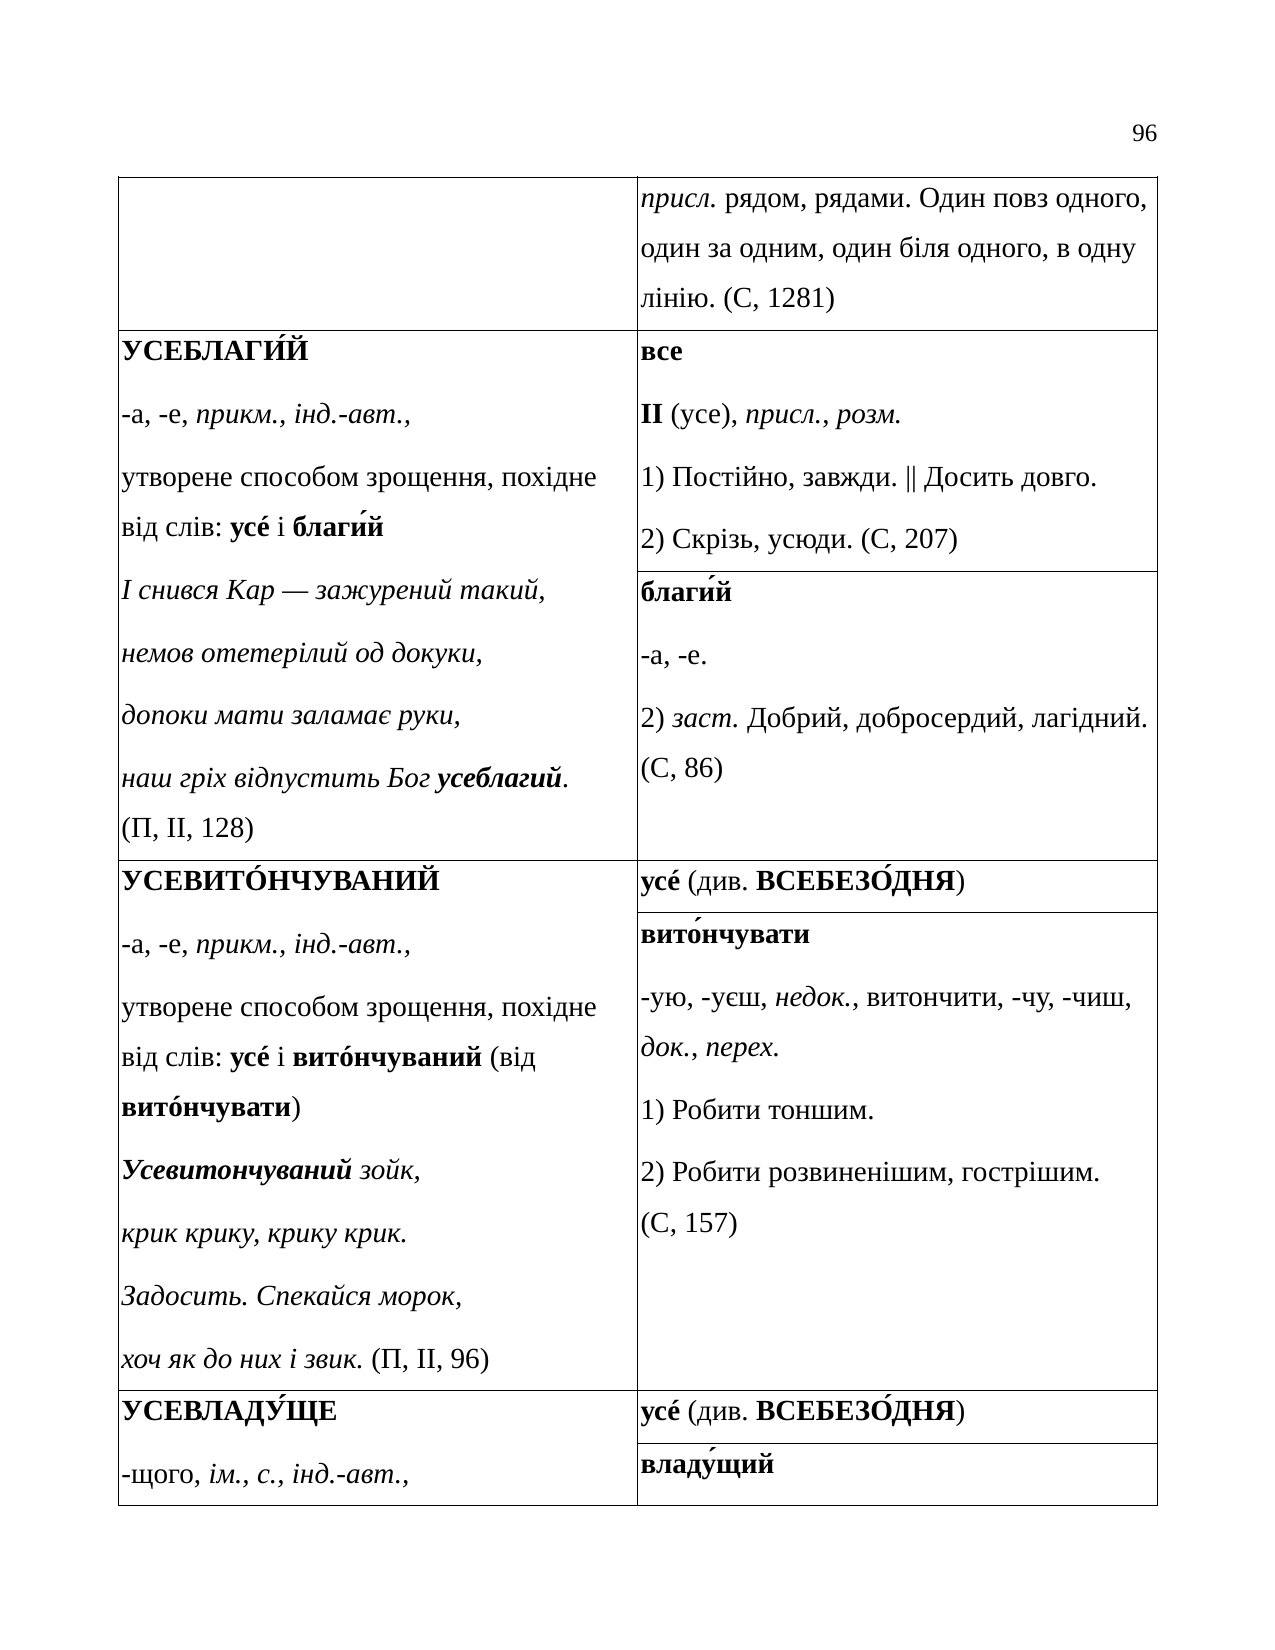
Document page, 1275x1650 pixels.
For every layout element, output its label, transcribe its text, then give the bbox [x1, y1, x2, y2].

table_cell присл. рядом, рядами. Один повз одного, один за одним, один біля одного, в одну лінію. (С, 1281) [638, 178, 1157, 329]
table_cell УСЕВИТÓНЧУВАНИЙ -а, -е, прикм., інд.-авт., утворене способом зрощення, похідне від слів: усé і витóнчуваний (від витóнчувати) Усевитончуваний зойк, крик крику, крику крик. Задосить. Спекайся морок, хоч як до них і звик. (П, ІІ, 96) [119, 861, 637, 1390]
table_cell владу́щий [638, 1444, 1157, 1505]
table_cell [119, 178, 637, 329]
table_cell усé (див. ВСЕБЕЗО́ДНЯ) [638, 861, 1157, 912]
table_cell УСЕБЛАГИ́Й -а, -е, прикм., інд.-авт., утворене способом зрощення, похідне від слів: усé і благи́й І снився Кар — зажурений такий, немов отетерілий од докуки, допоки мати заламає руки, наш гріх відпустить Бог усеблагий. (П, ІІ, 128) [119, 331, 637, 860]
table_cell все II (усе), присл., розм. 1) Постійно, завжди. || Досить довго. 2) Скрізь, усюди. (С, 207) [638, 331, 1157, 571]
table_cell вито́нчувати -ую, -уєш, недок., витончити, -чу, -чиш, док., перех. 1) Робити тоншим. 2) Робити розвиненішим, гострішим. (С, 157) [638, 913, 1157, 1390]
table_cell УСЕВЛАДУ́́ЩЕ -щого, ім., с., інд.-авт., [119, 1391, 637, 1505]
table_cell усé (див. ВСЕБЕЗО́ДНЯ) [638, 1391, 1157, 1442]
table_cell благи́й -а, -е. 2) заст. Добрий, добросердий, лагідний. (С, 86) [638, 572, 1157, 860]
